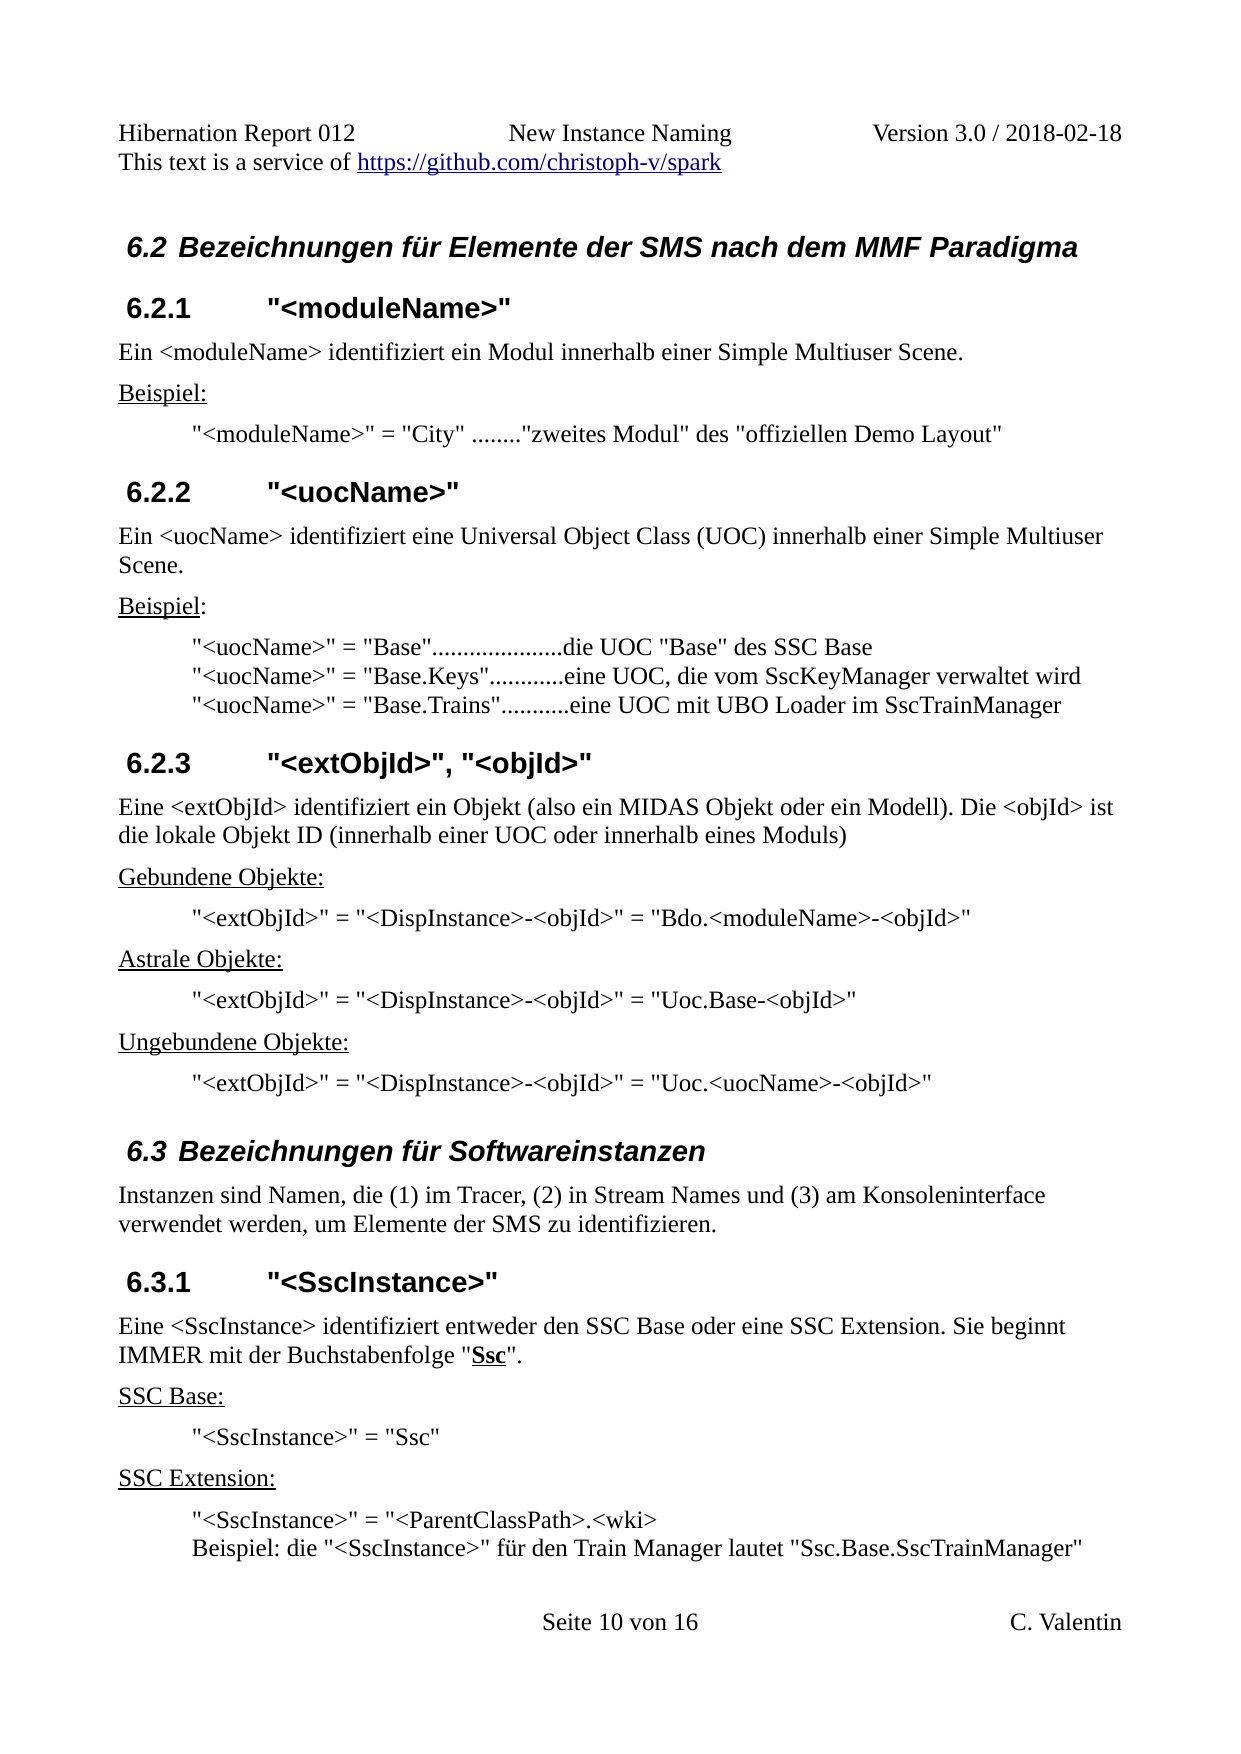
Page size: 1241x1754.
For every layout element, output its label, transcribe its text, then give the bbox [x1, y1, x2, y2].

text "<SscInstance>" = "<ParentClassPath>.<wki> Beispiel: die "<SscInstance>" für den Train Manager lautet "Ssc.Base.SscTrainManager" [192, 1505, 1122, 1562]
subtitle Bezeichnungen für Softwareinstanzen [118, 1134, 1122, 1168]
text Eine <SscInstance> identifiziert entweder den SSC Base oder eine SSC Extension. Sie beginnt IMMER mit der Buchstabenfolge "Ssc". [118, 1311, 1122, 1368]
text Beispiel: [118, 591, 1122, 620]
subtitle Bezeichnungen für Elemente der SMS nach dem MMF Paradigma [118, 230, 1122, 264]
text Ein <moduleName> identifiziert ein Modul innerhalb einer Simple Multiuser Scene. [118, 337, 1122, 366]
text Ein <uocName> identifiziert eine Universal Object Class (UOC) innerhalb einer Simple Multiuser Scene. [118, 521, 1122, 579]
subtitle "<uocName>" [118, 475, 1122, 509]
text Astrale Objekte: [118, 944, 1122, 973]
text SSC Base: [118, 1381, 1122, 1410]
text "<extObjId>" = "<DispInstance>-<objId>" = "Uoc.Base-<objId>" [192, 986, 1122, 1014]
text Instanzen sind Namen, die (1) im Tracer, (2) in Stream Names und (3) am Konsoleninterface verwendet werden, um Elemente der SMS zu identifizieren. [118, 1180, 1122, 1238]
subtitle "<SscInstance>" [118, 1265, 1122, 1298]
text SSC Extension: [118, 1463, 1122, 1492]
text Gebundene Objekte: [118, 862, 1122, 891]
text Ungebundene Objekte: [118, 1027, 1122, 1056]
subtitle "<extObjId>", "<objId>" [118, 746, 1122, 779]
text "<uocName>" = "Base".....................die UOC "Base" des SSC Base "<uocName>" = "Base.Keys"............eine UOC, die vom SscKeyManager verwaltet wird "<uocName>" = "Base.Trains"...........eine UOC mit UBO Loader im SscTrainManager [192, 632, 1122, 719]
text Beispiel: [118, 378, 1122, 407]
text "<moduleName>" = "City" ........"zweites Modul" des "offiziellen Demo Layout" [192, 419, 1122, 448]
text "<SscInstance>" = "Ssc" [192, 1422, 1122, 1451]
text Eine <extObjId> identifiziert ein Objekt (also ein MIDAS Objekt oder ein Modell). Die <objId> ist die lokale Objekt ID (innerhalb einer UOC oder innerhalb eines Moduls) [118, 792, 1122, 849]
text "<extObjId>" = "<DispInstance>-<objId>" = "Bdo.<moduleName>-<objId>" [192, 903, 1122, 932]
text "<extObjId>" = "<DispInstance>-<objId>" = "Uoc.<uocName>-<objId>" [192, 1068, 1122, 1097]
subtitle "<moduleName>" [118, 291, 1122, 324]
